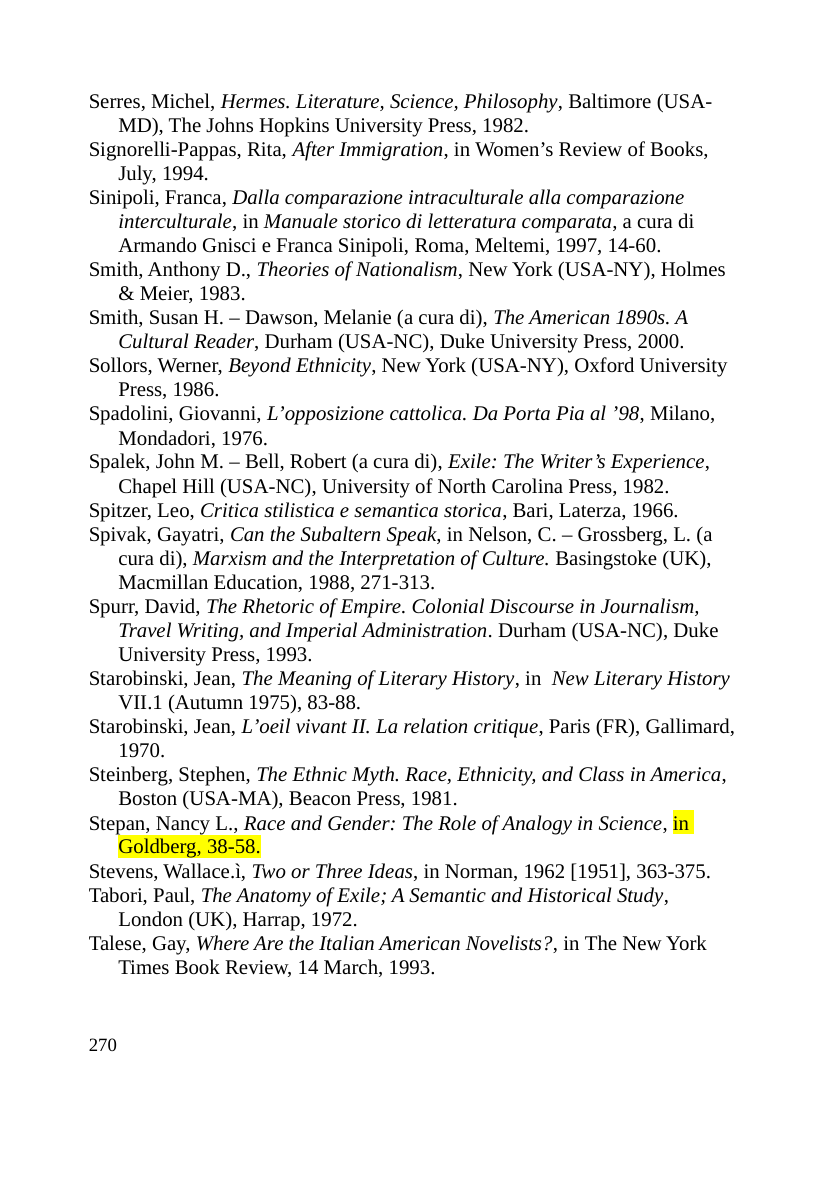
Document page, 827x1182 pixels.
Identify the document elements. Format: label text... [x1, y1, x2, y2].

text Stepan, Nancy L., Race and Gender: The Role of Analogy in Science, in Goldberg, 38-58. [88, 810, 738, 858]
text Starobinski, Jean, L’oeil vivant II. La relation critique, Paris (FR), Gallimard, 1970. [88, 714, 738, 762]
text Spitzer, Leo, Critica stilistica e semantica storica, Bari, Laterza, 1966. [88, 498, 738, 522]
text Sinipoli, Franca, Dalla comparazione intraculturale alla comparazione interculturale, in Manuale storico di letteratura comparata, a cura di Armando Gnisci e Franca Sinipoli, Roma, Meltemi, 1997, 14-60. [88, 185, 738, 257]
text Spurr, David, The Rhetoric of Empire. Colonial Discourse in Journalism, Travel Writing, and Imperial Administration. Durham (USA-NC), Duke University Press, 1993. [88, 594, 738, 666]
text Starobinski, Jean, The Meaning of Literary History, in New Literary History VII.1 (Autumn 1975), 83-88. [88, 666, 738, 714]
text Smith, Anthony D., Theories of Nationalism, New York (USA-NY), Holmes & Meier, 1983. [88, 257, 738, 305]
text Signorelli-Pappas, Rita, After Immigration, in Women’s Review of Books, July, 1994. [88, 137, 738, 185]
text Spadolini, Giovanni, L’opposizione cattolica. Da Porta Pia al ’98, Milano, Mondadori, 1976. [88, 401, 738, 449]
text Spivak, Gayatri, Can the Subaltern Speak, in Nelson, C. – Grossberg, L. (a cura di), Marxism and the Interpretation of Culture. Basingstoke (UK), Macmillan Education, 1988, 271-313. [88, 522, 738, 594]
text Spalek, John M. – Bell, Robert (a cura di), Exile: The Writer’s Experience, Chapel Hill (USA-NC), University of North Carolina Press, 1982. [88, 449, 738, 498]
text Talese, Gay, Where Are the Italian American Novelists?, in The New York Times Book Review, 14 March, 1993. [88, 931, 738, 979]
text Steinberg, Stephen, The Ethnic Myth. Race, Ethnicity, and Class in America, Boston (USA-MA), Beacon Press, 1981. [88, 762, 738, 810]
text Smith, Susan H. – Dawson, Melanie (a cura di), The American 1890s. A Cultural Reader, Durham (USA-NC), Duke University Press, 2000. [88, 305, 738, 353]
text Serres, Michel, Hermes. Literature, Science, Philosophy, Baltimore (USA-MD), The Johns Hopkins University Press, 1982. [88, 88, 738, 137]
text Sollors, Werner, Beyond Ethnicity, New York (USA-NY), Oxford University Press, 1986. [88, 353, 738, 401]
text Stevens, Wallace.ì, Two or Three Ideas, in Norman, 1962 [1951], 363-375. [88, 858, 738, 883]
text Tabori, Paul, The Anatomy of Exile; A Semantic and Historical Study, London (UK), Harrap, 1972. [88, 883, 738, 931]
